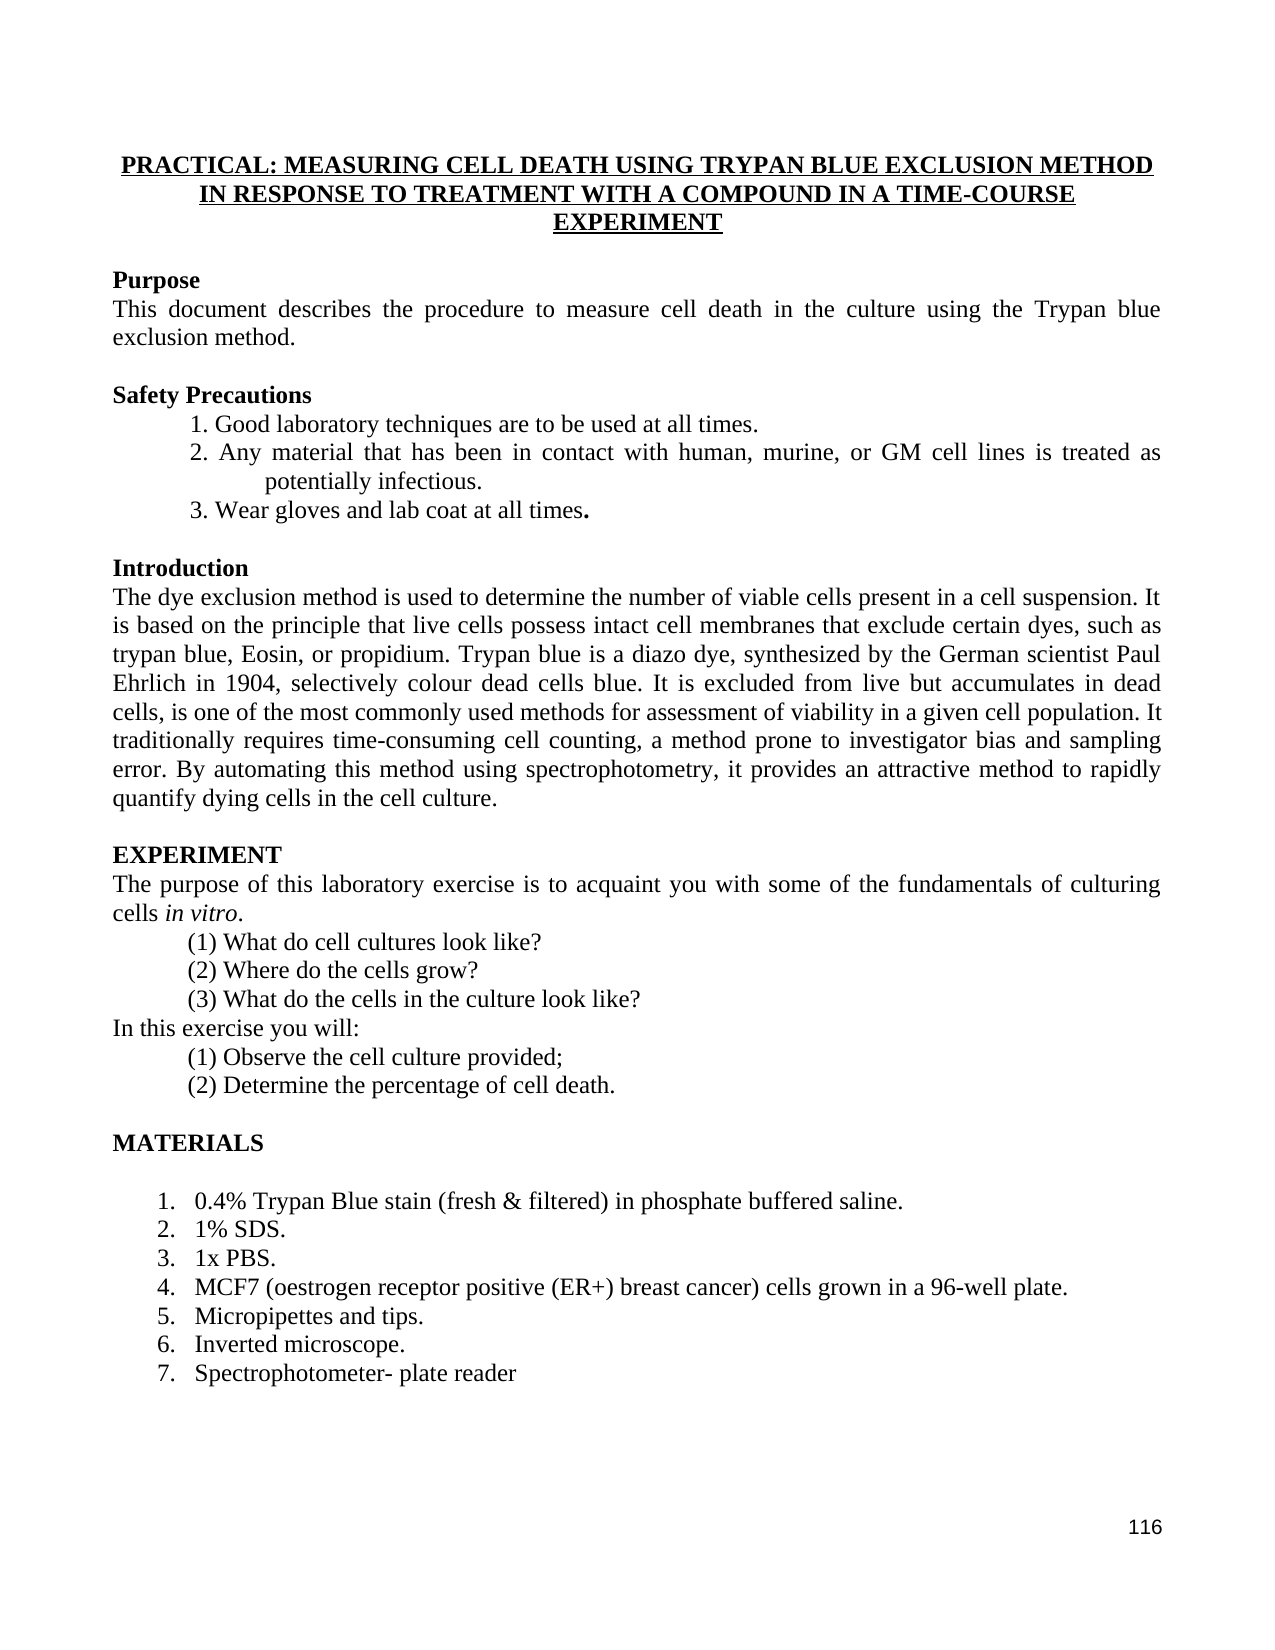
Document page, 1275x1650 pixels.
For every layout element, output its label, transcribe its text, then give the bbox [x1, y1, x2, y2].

text In this exercise you will: [112, 1013, 1162, 1042]
text 2. Any material that has been in contact with human, murine, or GM cell lines is treated as potentially infectious. [189, 437, 1162, 495]
text This document describes the procedure to measure cell death in the culture using the Trypan blue exclusion method. [112, 294, 1162, 351]
text Introduction [112, 553, 1162, 582]
list 1x PBS. [157, 1243, 1162, 1272]
list 0.4% Trypan Blue stain (fresh & filtered) in phosphate buffered saline. [157, 1186, 1162, 1214]
list Inverted microscope. [157, 1329, 1162, 1358]
text The purpose of this laboratory exercise is to acquaint you with some of the fundamentals of culturing cells in vitro. [112, 869, 1162, 927]
text (3) What do the cells in the culture look like? [187, 984, 1162, 1013]
list Spectrophotometer- plate reader [157, 1358, 1162, 1387]
text Purpose [112, 265, 1162, 294]
text MATERIALS [112, 1128, 1162, 1157]
list 1% SDS. [157, 1214, 1162, 1243]
text The dye exclusion method is used to determine the number of viable cells present in a cell suspension. It is based on the principle that live cells possess intact cell membranes that exclude certain dyes, such as trypan blue, Eosin, or propidium. Trypan blue is a diazo dye, synthesized by the German scientist Paul Ehrlich in 1904, selectively colour dead cells blue. It is excluded from live but accumulates in dead cells, is one of the most commonly used methods for assessment of viability in a given cell population. It traditionally requires time-consuming cell counting, a method prone to investigator bias and sampling error. By automating this method using spectrophotometry, it provides an attractive method to rapidly quantify dying cells in the cell culture. [112, 582, 1162, 812]
text 3. Wear gloves and lab coat at all times. [189, 495, 1162, 524]
subtitle EXPERIMENT [112, 840, 1162, 869]
text Safety Precautions [112, 380, 1162, 409]
text (1) Observe the cell culture provided; [187, 1042, 1162, 1070]
text PRACTICAL: MEASURING CELL DEATH USING TRYPAN BLUE EXCLUSION METHOD IN RESPONSE TO TREATMENT WITH A COMPOUND IN A TIME-COURSE EXPERIMENT [112, 150, 1162, 236]
text (1) What do cell cultures look like? [187, 927, 1162, 955]
text (2) Where do the cells grow? [187, 955, 1162, 984]
text (2) Determine the percentage of cell death. [187, 1070, 1162, 1099]
text 1. Good laboratory techniques are to be used at all times. [189, 409, 1162, 437]
list MCF7 (oestrogen receptor positive (ER+) breast cancer) cells grown in a 96-well plate. [157, 1272, 1162, 1301]
list Micropipettes and tips. [157, 1301, 1162, 1329]
